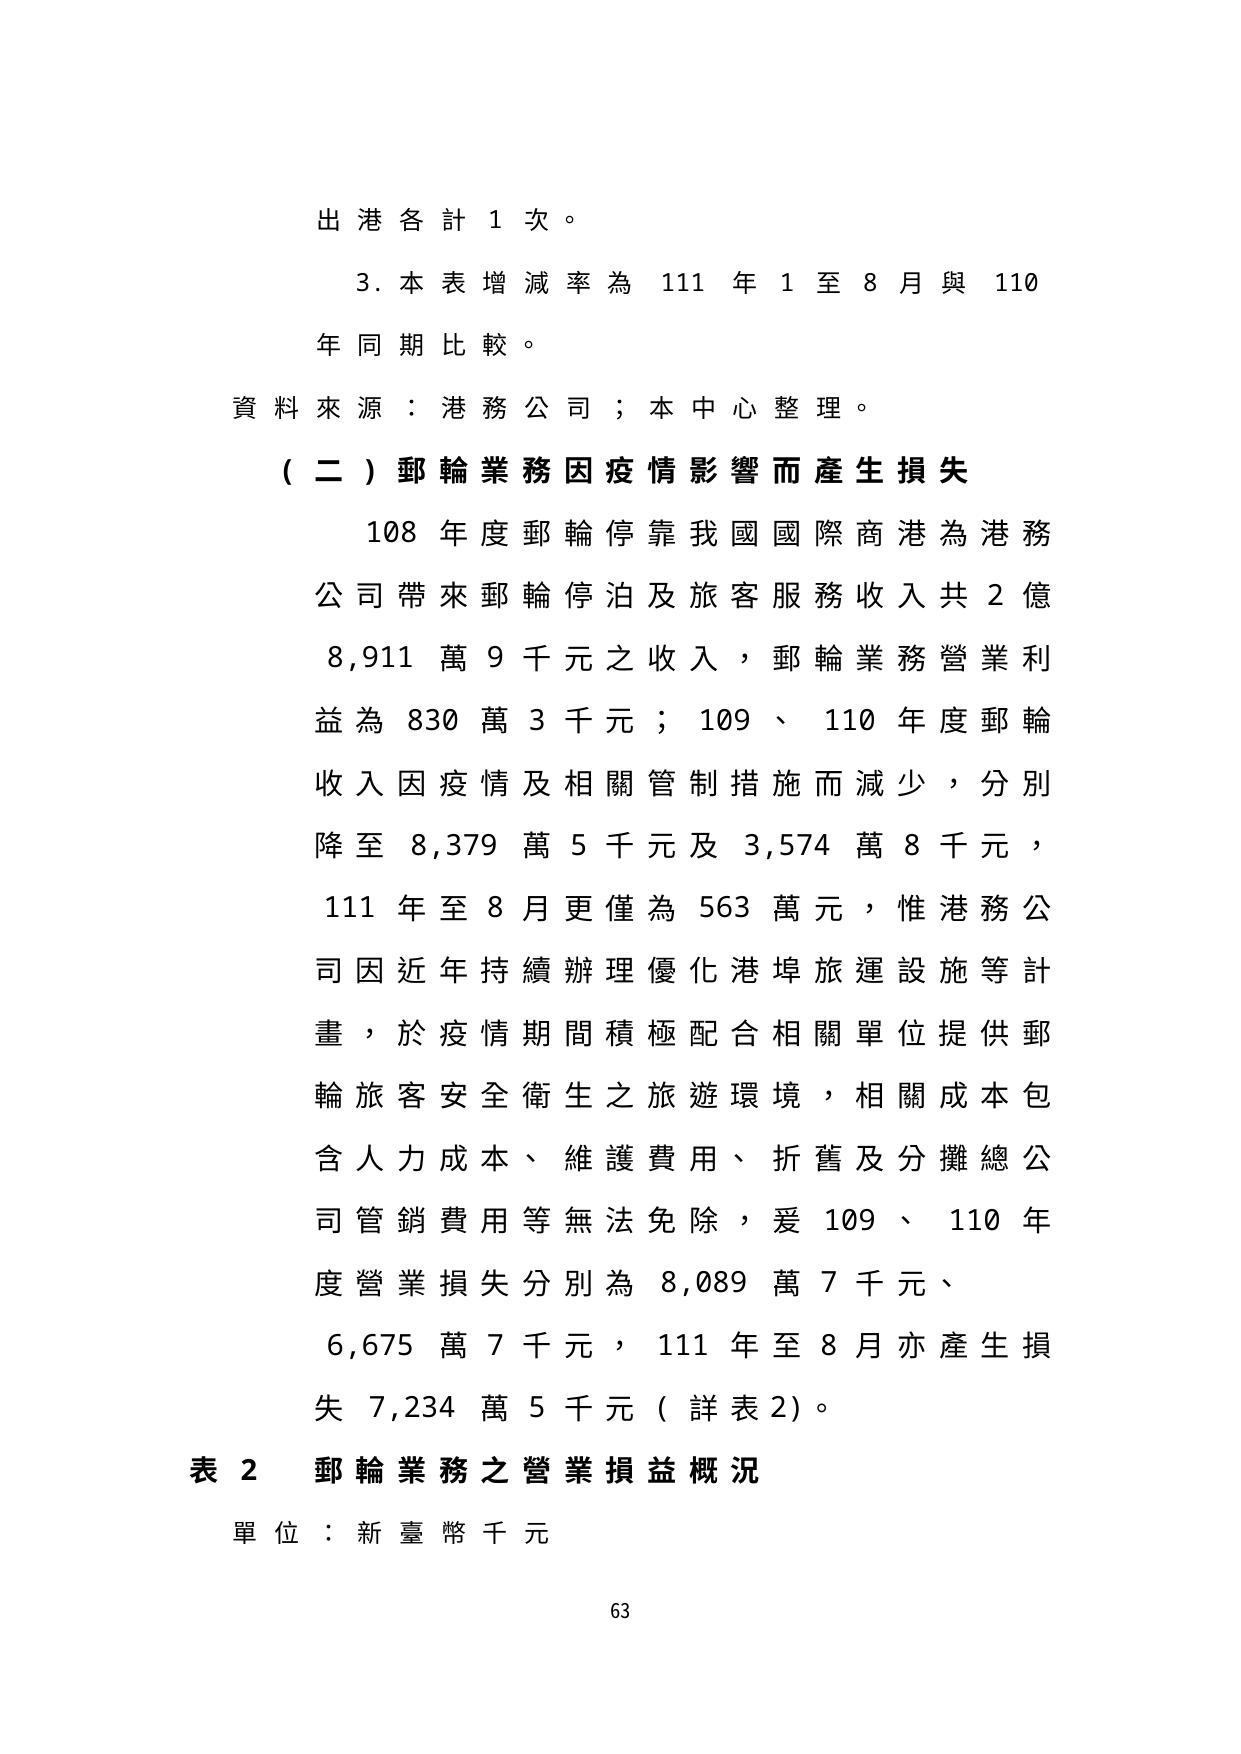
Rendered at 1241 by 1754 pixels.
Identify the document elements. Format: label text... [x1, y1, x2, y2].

text 表2 郵輪業務之營業損益概況 單位：新臺幣千元 [183, 1427, 1058, 1552]
text (二)郵輪業務因疫情影響而產生損失 [242, 427, 1058, 490]
text 出港各計1次。 [305, 177, 1058, 240]
text 108年度郵輪停靠我國國際商港為港務公司帶來郵輪停泊及旅客服務收入共2億8,911萬9千元之收入，郵輪業務營業利益為830萬3千元；109、110年度郵輪收入因疫情及相關管制措施而減少，分別降至8,379萬5千元及3,574萬8千元，111年至8月更僅為563萬元，惟港務公司因近年持續辦理優化港埠旅運設施等計畫，於疫情期間積極配合相關單位提供郵輪旅客安全衛生之旅遊環境，相關成本包含人力成本、維護費用、折舊及分攤總公司管銷費用等無法免除，爰109、110年度營業損失分別為8,089萬7千元、6,675萬7千元，111年至8月亦產生損失7,234萬5千元(詳表2)。 [271, 490, 1058, 1427]
text 資料來源：港務公司；本中心整理。 [184, 365, 1058, 427]
text 3.本表增減率為111年1至8月與110年同期比較。 [305, 240, 1058, 365]
